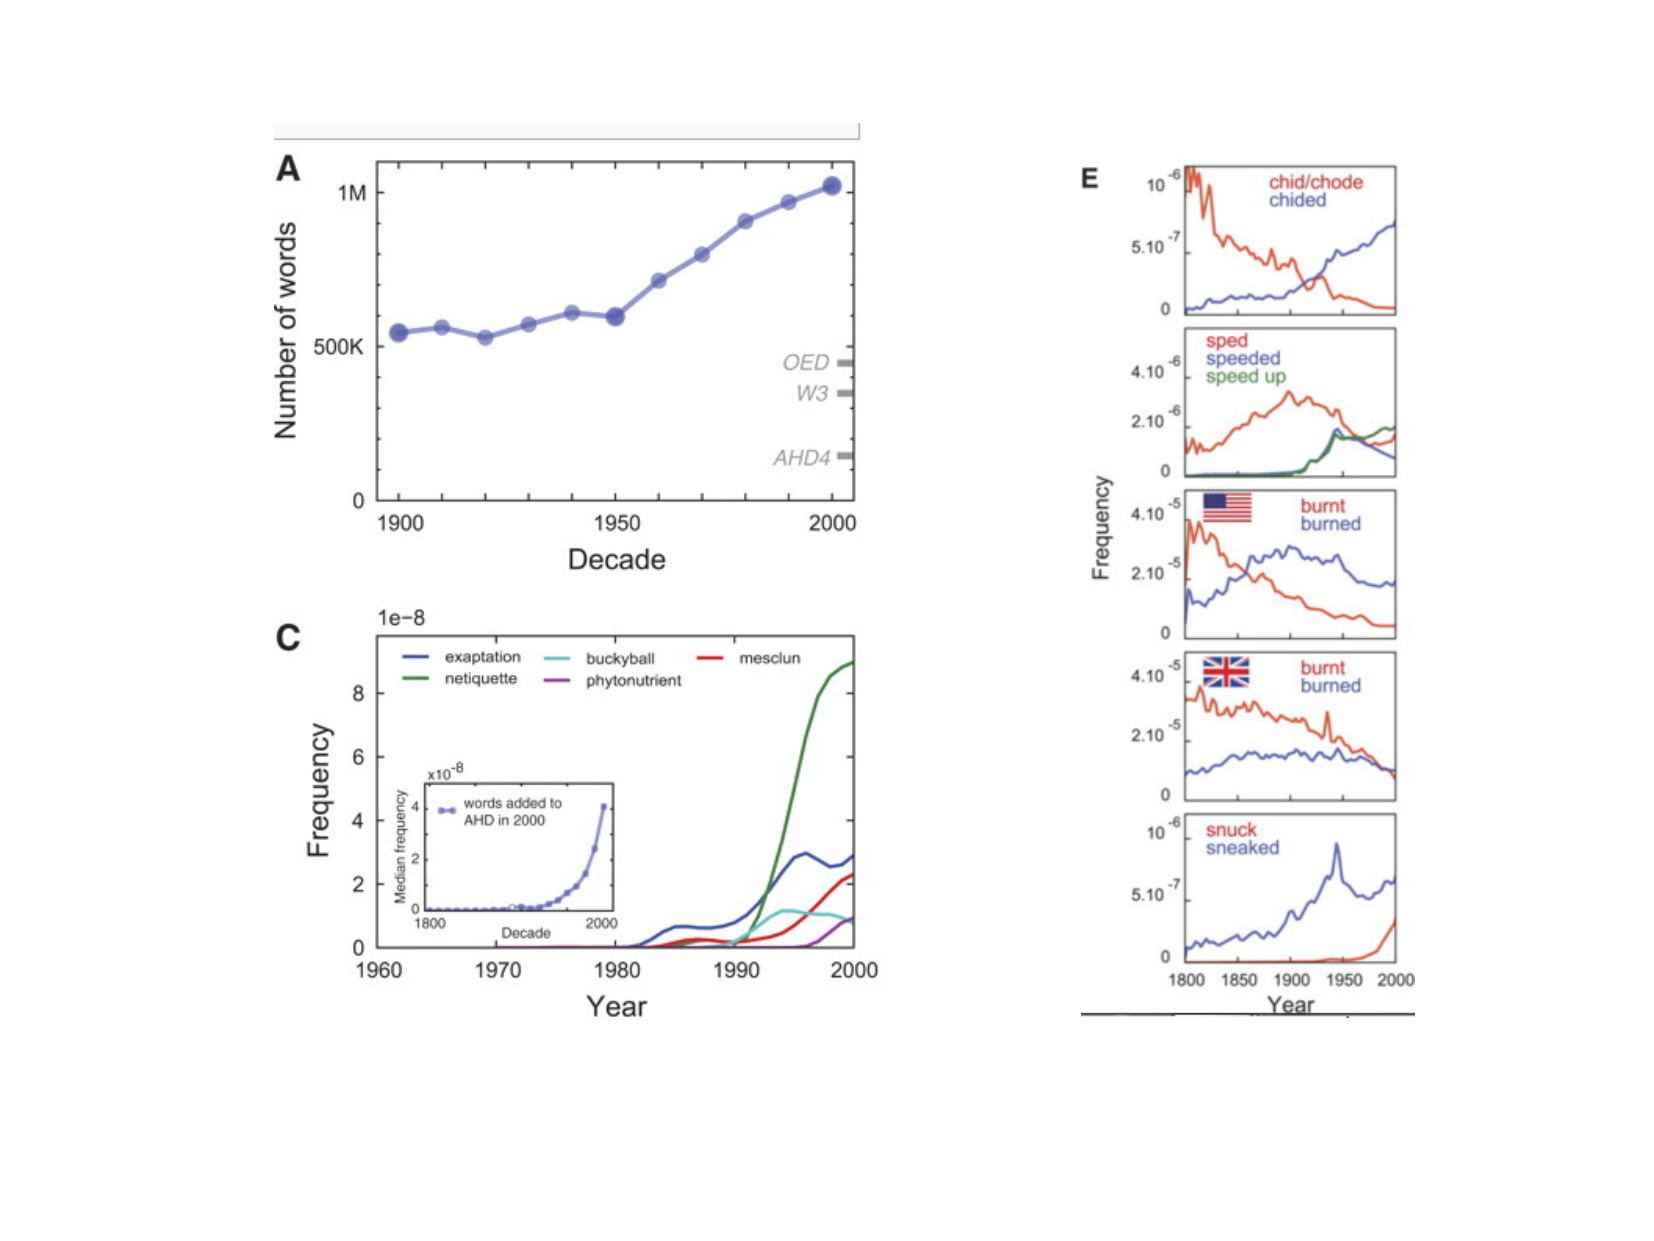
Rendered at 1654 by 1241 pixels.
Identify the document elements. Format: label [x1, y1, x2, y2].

picture [274, 123, 890, 1020]
picture [1081, 149, 1415, 1018]
